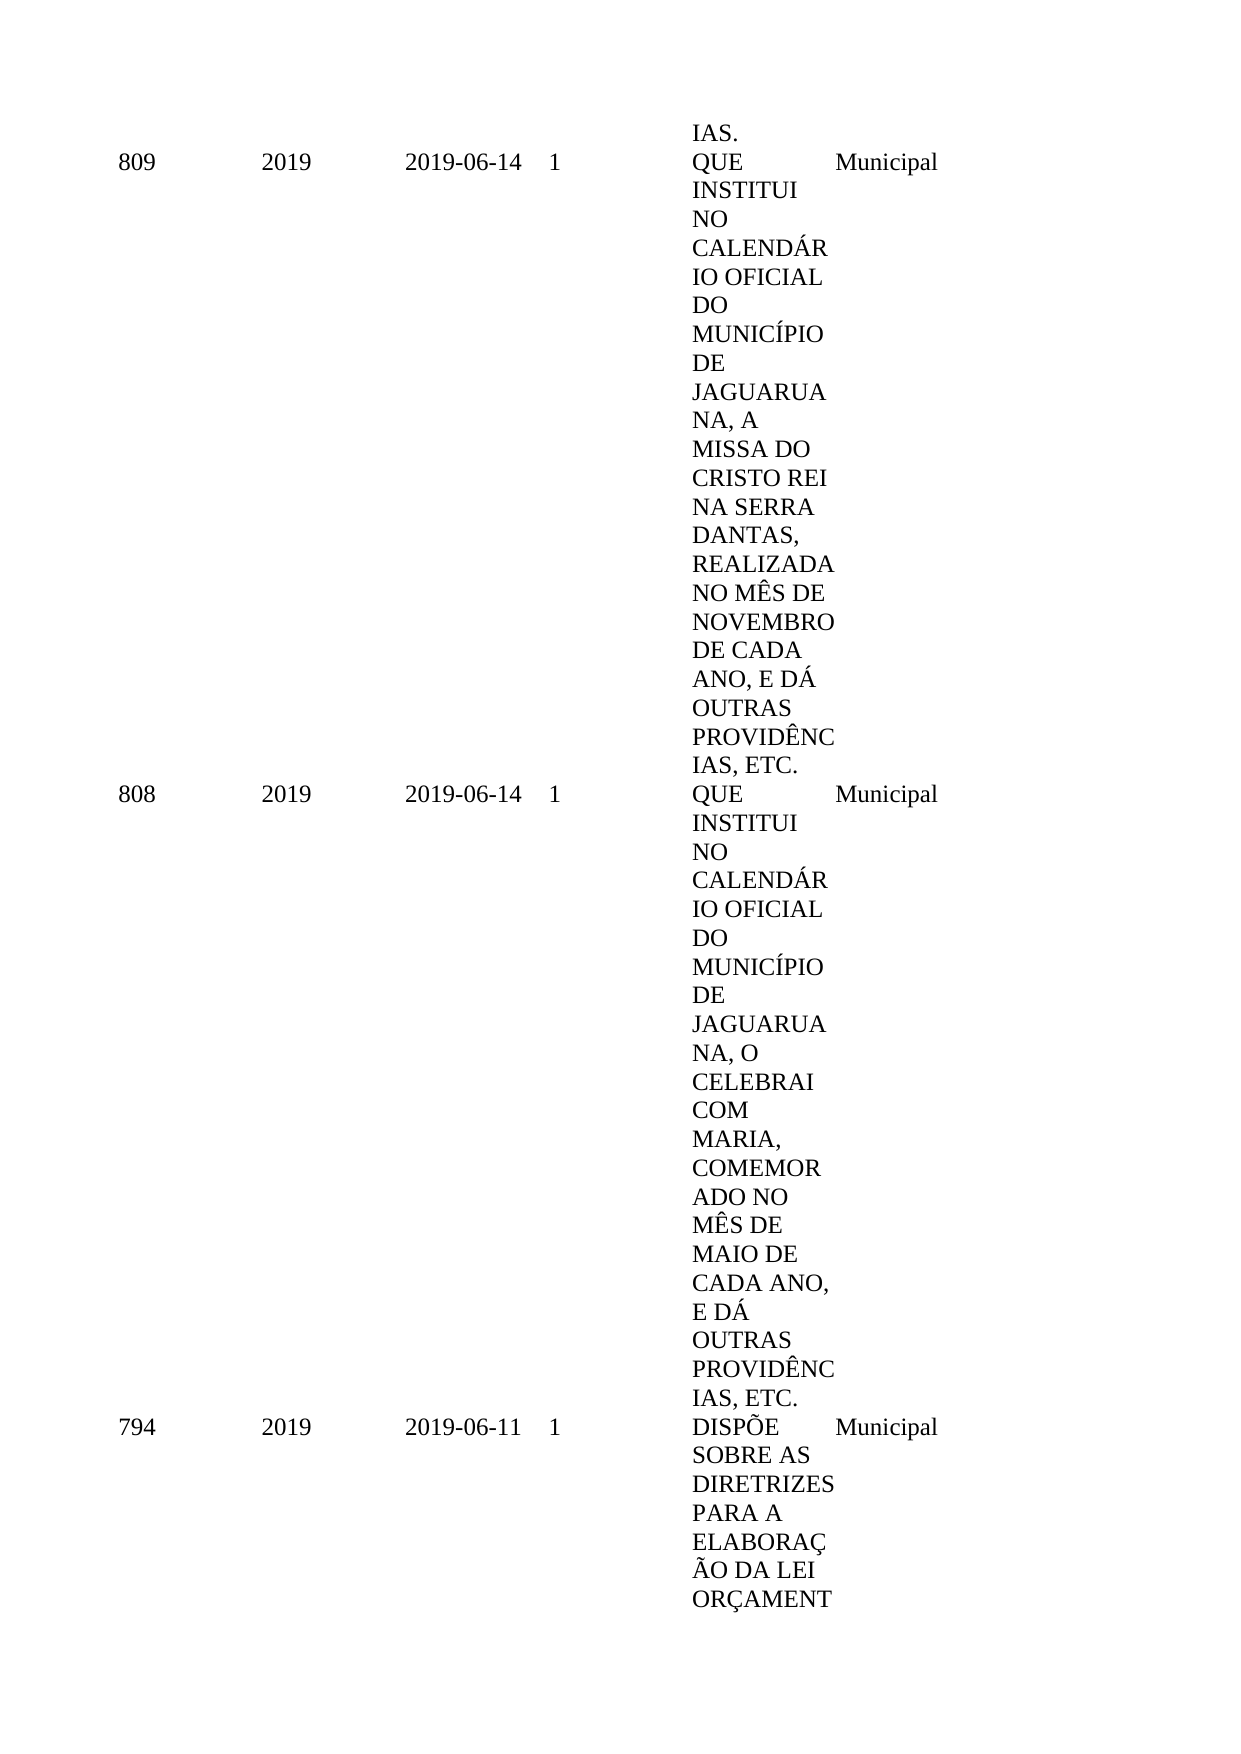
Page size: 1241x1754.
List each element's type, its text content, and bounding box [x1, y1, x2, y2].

table_cell 808 [118, 779, 261, 1412]
table_cell 2019 [261, 1412, 405, 1613]
table_cell 2019-06-14 [405, 147, 548, 779]
table_cell 2019-06-11 [405, 1412, 548, 1613]
table_cell IAS. [692, 118, 835, 147]
table_cell [835, 118, 979, 147]
table_cell QUE INSTITUI NO CALENDÁRIO OFICIAL DO MUNICÍPIO DE JAGUARUANA, O CELEBRAI COM MARIA, COMEMORADO NO MÊS DE MAIO DE CADA ANO, E DÁ OUTRAS PROVIDÊNCIAS, ETC. [692, 779, 835, 1412]
table_cell 2019 [261, 147, 405, 779]
table_cell 1 [548, 779, 692, 1412]
table_cell 2019 [261, 779, 405, 1412]
table_cell [979, 1412, 1122, 1613]
table_cell [979, 147, 1122, 779]
table_cell 809 [118, 147, 261, 779]
table_cell Municipal [835, 779, 979, 1412]
table_cell [979, 779, 1122, 1412]
table_cell [261, 118, 405, 147]
table_cell [979, 118, 1122, 147]
table_cell [548, 118, 692, 147]
table_cell 794 [118, 1412, 261, 1613]
table_cell Municipal [835, 1412, 979, 1613]
table_cell [405, 118, 548, 147]
table_cell 2019-06-14 [405, 779, 548, 1412]
table_cell [118, 118, 261, 147]
table_cell DISPÕE SOBRE AS DIRETRIZES PARA A ELABORAÇÃO DA LEI ORÇAMENT [692, 1412, 835, 1613]
table_cell QUE INSTITUI NO CALENDÁRIO OFICIAL DO MUNICÍPIO DE JAGUARUANA, A MISSA DO CRISTO REI NA SERRA DANTAS, REALIZADA NO MÊS DE NOVEMBRO DE CADA ANO, E DÁ OUTRAS PROVIDÊNCIAS, ETC. [692, 147, 835, 779]
table_cell Municipal [835, 147, 979, 779]
table_cell 1 [548, 147, 692, 779]
table_cell 1 [548, 1412, 692, 1613]
